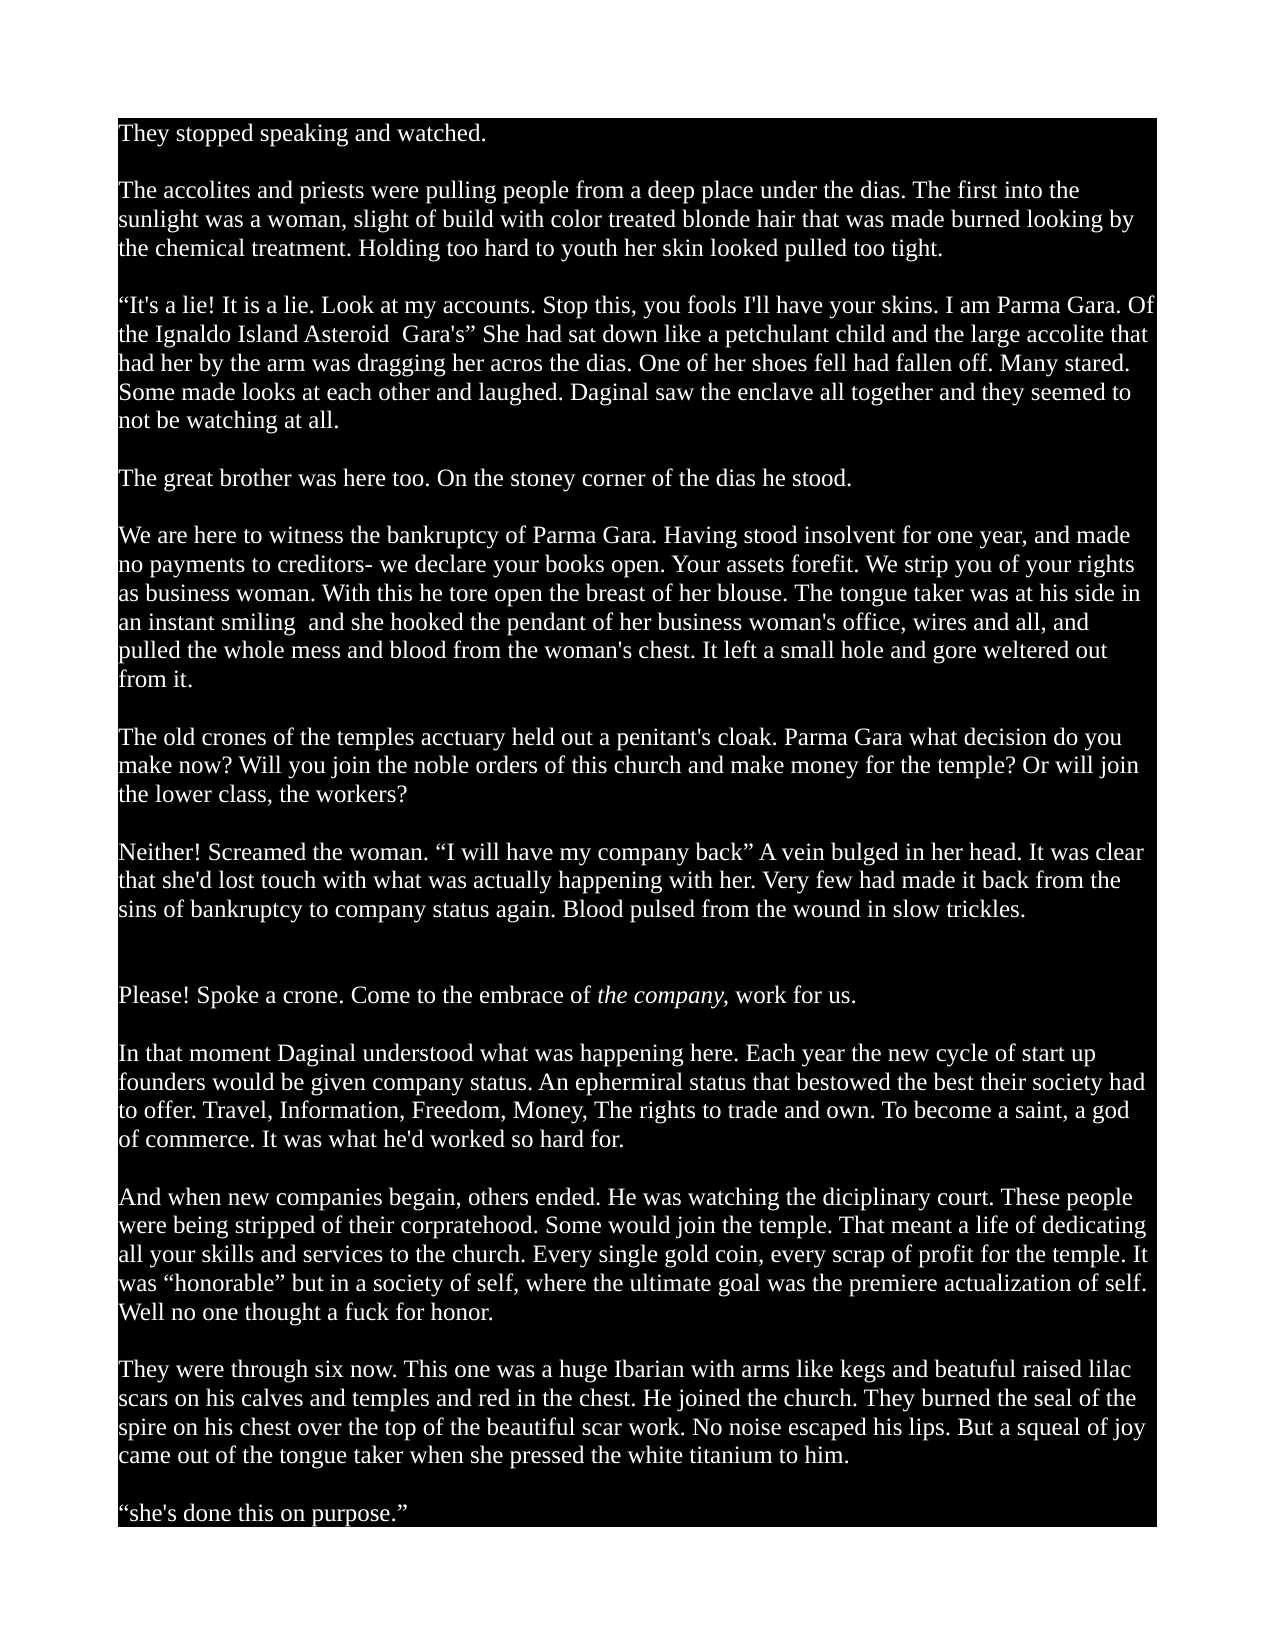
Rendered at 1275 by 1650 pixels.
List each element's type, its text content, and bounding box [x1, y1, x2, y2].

text The old crones of the temples acctuary held out a penitant's cloak. Parma Gara what decision do you make now? Will you join the noble orders of this church and make money for the temple? Or will join the lower class, the workers? Neither! Screamed the woman. “I will have my company back” A vein bulged in her head. It was clear that she'd lost touch with what was actually happening with her. Very few had made it back from the sins of bankruptcy to company status again. Blood pulsed from the wound in slow trickles. Please! Spoke a crone. Come to the embrace of the company, work for us. [118, 722, 1157, 1009]
text “It's a lie! It is a lie. Look at my accounts. Stop this, you fools I'll have your skins. I am Parma Gara. Of the Ignaldo Island Asteroid Gara's” She had sat down like a petchulant child and the large accolite that had her by the arm was dragging her acros the dias. One of her shoes fell had fallen off. Many stared. Some made looks at each other and laughed. Daginal saw the enclave all together and they seemed to not be watching at all. The great brother was here too. On the stoney corner of the dias he stood. We are here to witness the bankruptcy of Parma Gara. Having stood insolvent for one year, and made no payments to creditors- we declare your books open. Your assets forefit. We strip you of your rights as business woman. With this he tore open the breast of her blouse. The tongue taker was at his side in an instant smiling and she hooked the pendant of her business woman's office, wires and all, and pulled the whole mess and blood from the woman's chest. It left a small hole and gore weltered out from it. [118, 291, 1157, 693]
text They stopped speaking and watched. [118, 118, 1157, 147]
text In that moment Daginal understood what was happening here. Each year the new cycle of start up founders would be given company status. An ephermiral status that bestowed the best their society had to offer. Travel, Information, Freedom, Money, The rights to trade and own. To become a saint, a god of commerce. It was what he'd worked so hard for. And when new companies begain, others ended. He was watching the diciplinary court. These people were being stripped of their corpratehood. Some would join the temple. That meant a life of dedicating all your skills and services to the church. Every single gold coin, every scrap of profit for the temple. It was “honorable” but in a society of self, where the ultimate goal was the premiere actualization of self. Well no one thought a fuck for honor. [118, 1038, 1157, 1326]
text “she's done this on purpose.” [118, 1498, 1157, 1527]
text They were through six now. This one was a huge Ibarian with arms like kegs and beatuful raised lilac scars on his calves and temples and red in the chest. He joined the church. They burned the seal of the spire on his chest over the top of the beautiful scar work. No noise escaped his lips. But a squeal of joy came out of the tongue taker when she pressed the white titanium to him. [118, 1354, 1157, 1469]
text The accolites and priests were pulling people from a deep place under the dias. The first into the sunlight was a woman, slight of build with color treated blonde hair that was made burned looking by the chemical treatment. Holding too hard to youth her skin looked pulled too tight. [118, 176, 1157, 262]
